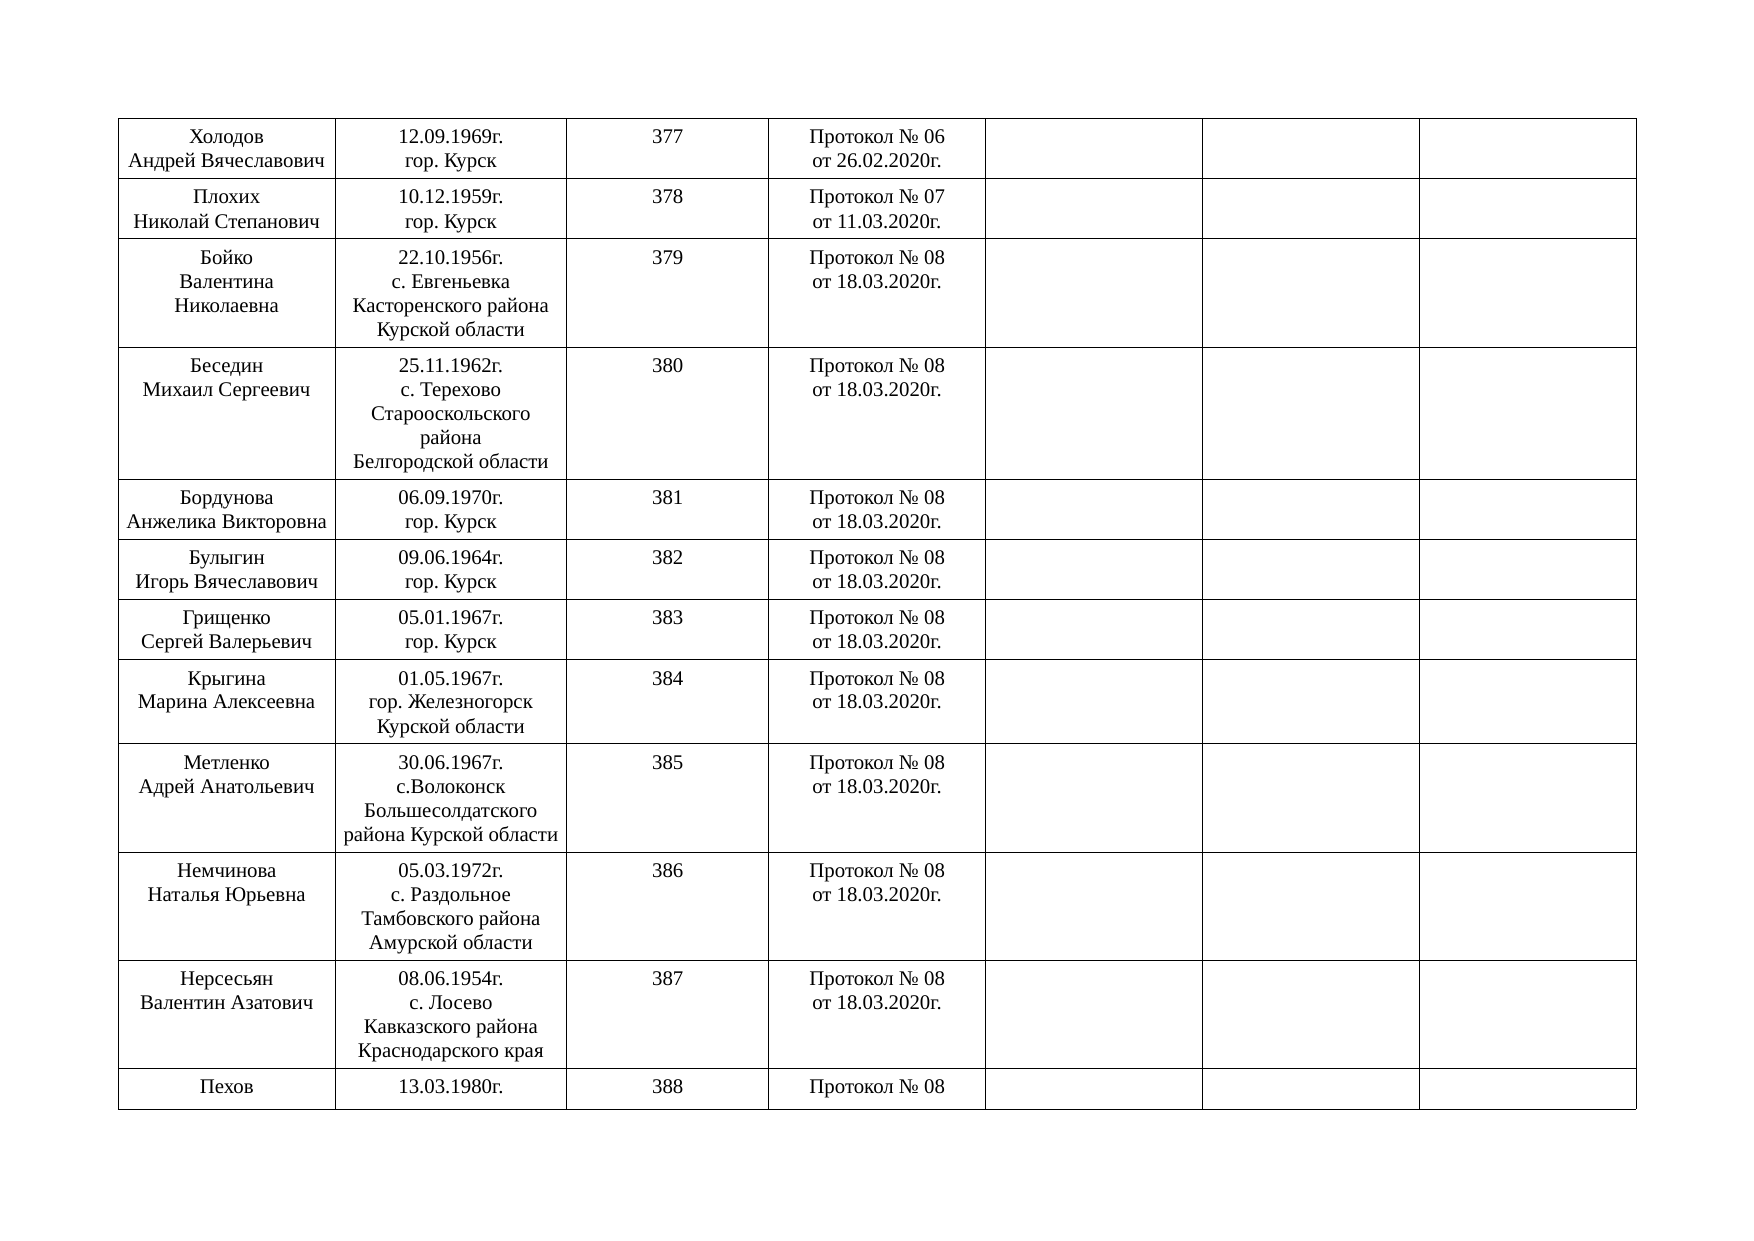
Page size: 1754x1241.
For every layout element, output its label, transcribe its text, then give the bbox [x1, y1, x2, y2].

table_cell Протокол № 08 от 18.03.2020г. [769, 744, 985, 852]
table_cell Булыгин Игорь Вячеславович [119, 540, 335, 599]
table_cell [1420, 1069, 1636, 1109]
table_cell [1420, 540, 1636, 599]
table_cell 25.11.1962г. с. Терехово Старооскольского района Белгородской области [336, 348, 566, 479]
table_cell [986, 540, 1202, 599]
table_cell [1203, 348, 1419, 479]
table_cell 385 [567, 744, 768, 852]
table_cell [1420, 744, 1636, 852]
table_cell Протокол № 07 от 11.03.2020г. [769, 179, 985, 238]
table_cell Грищенко Сергей Валерьевич [119, 600, 335, 659]
table_cell [1420, 119, 1636, 178]
table_cell [1420, 853, 1636, 960]
table_cell [1420, 179, 1636, 238]
table_cell [1420, 480, 1636, 539]
table_cell [1420, 660, 1636, 743]
table_cell Нерсесьян Валентин Азатович [119, 961, 335, 1068]
table_cell [1203, 600, 1419, 659]
table_cell Крыгина Марина Алексеевна [119, 660, 335, 743]
table_cell [986, 119, 1202, 178]
table_cell Бойко Валентина Николаевна [119, 239, 335, 347]
table_cell Протокол № 08 от 18.03.2020г. [769, 600, 985, 659]
table_cell Протокол № 08 от 18.03.2020г. [769, 660, 985, 743]
table_cell [1203, 744, 1419, 852]
table_cell [1203, 179, 1419, 238]
table_cell 05.03.1972г. с. Раздольное Тамбовского района Амурской области [336, 853, 566, 960]
table_cell [986, 348, 1202, 479]
table_cell Протокол № 08 от 18.03.2020г. [769, 348, 985, 479]
table_cell Протокол № 06 от 26.02.2020г. [769, 119, 985, 178]
table_cell 12.09.1969г. гор. Курск [336, 119, 566, 178]
table_cell 06.09.1970г. гор. Курск [336, 480, 566, 539]
table_cell 382 [567, 540, 768, 599]
table_cell [1203, 540, 1419, 599]
table_cell Метленко Адрей Анатольевич [119, 744, 335, 852]
table_cell [986, 1069, 1202, 1109]
table_cell 381 [567, 480, 768, 539]
table_cell 386 [567, 853, 768, 960]
table_cell Протокол № 08 от 18.03.2020г. [769, 239, 985, 347]
table_cell Протокол № 08 от 18.03.2020г. [769, 480, 985, 539]
table_cell 08.06.1954г. с. Лосево Кавказского района Краснодарского края [336, 961, 566, 1068]
table_cell [1203, 119, 1419, 178]
table_cell 10.12.1959г. гор. Курск [336, 179, 566, 238]
table_cell Холодов Андрей Вячеславович [119, 119, 335, 178]
table_cell 388 [567, 1069, 768, 1109]
table_cell 09.06.1964г. гор. Курск [336, 540, 566, 599]
table_cell [1420, 239, 1636, 347]
table_cell 01.05.1967г. гор. Железногорск Курской области [336, 660, 566, 743]
table_cell 13.03.1980г. [336, 1069, 566, 1109]
table_cell 30.06.1967г. с.Волоконск Большесолдатского района Курской области [336, 744, 566, 852]
table_cell Беседин Михаил Сергеевич [119, 348, 335, 479]
table_cell 384 [567, 660, 768, 743]
table_cell 378 [567, 179, 768, 238]
table_cell [1420, 600, 1636, 659]
table_cell 380 [567, 348, 768, 479]
table_cell Пехов [119, 1069, 335, 1109]
table_cell [986, 239, 1202, 347]
table_cell [986, 961, 1202, 1068]
table_cell [1420, 348, 1636, 479]
table_cell 387 [567, 961, 768, 1068]
table_cell [1203, 1069, 1419, 1109]
table_cell 377 [567, 119, 768, 178]
table_cell [986, 600, 1202, 659]
table_cell Протокол № 08 от 18.03.2020г. [769, 961, 985, 1068]
table_cell Бордунова Анжелика Викторовна [119, 480, 335, 539]
table_cell [1203, 239, 1419, 347]
table_cell [986, 744, 1202, 852]
table_cell [986, 853, 1202, 960]
table_cell Немчинова Наталья Юрьевна [119, 853, 335, 960]
table_cell [1203, 660, 1419, 743]
table_cell 379 [567, 239, 768, 347]
table_cell [1420, 961, 1636, 1068]
table_cell [1203, 853, 1419, 960]
table_cell [1203, 961, 1419, 1068]
table_cell Протокол № 08 от 18.03.2020г. [769, 540, 985, 599]
table_cell Протокол № 08 [769, 1069, 985, 1109]
table_cell 22.10.1956г. с. Евгеньевка Касторенского района Курской области [336, 239, 566, 347]
table_cell Протокол № 08 от 18.03.2020г. [769, 853, 985, 960]
table_cell Плохих Николай Степанович [119, 179, 335, 238]
table_cell [1203, 480, 1419, 539]
table_cell [986, 179, 1202, 238]
table_cell [986, 480, 1202, 539]
table_cell [986, 660, 1202, 743]
table_cell 05.01.1967г. гор. Курск [336, 600, 566, 659]
table_cell 383 [567, 600, 768, 659]
